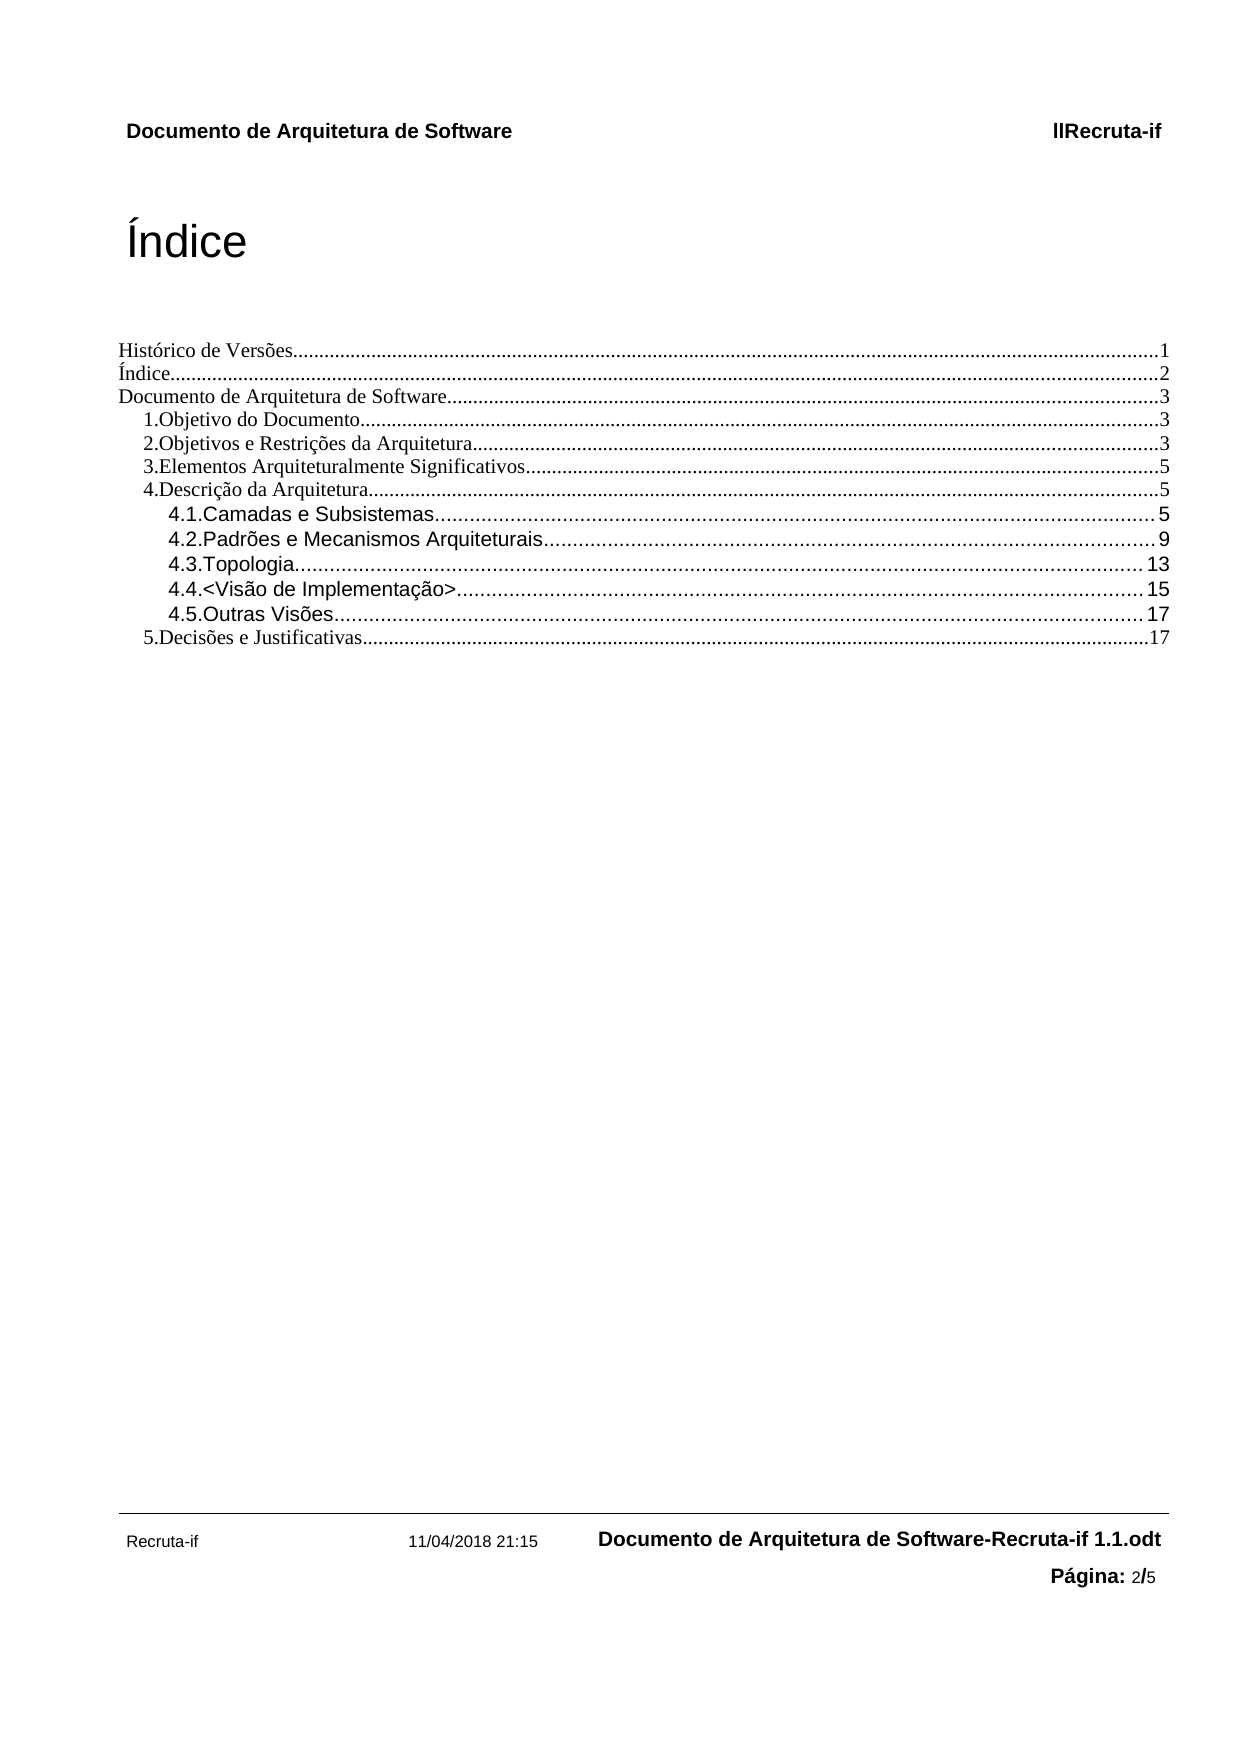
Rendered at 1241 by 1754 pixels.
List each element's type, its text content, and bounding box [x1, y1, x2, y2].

text 4.Descrição da Arquitetura 5 [143, 478, 1170, 501]
text 1.Objetivo do Documento 3 [143, 408, 1170, 431]
table_header Índice [119, 191, 1169, 293]
text 3.Elementos Arquiteturalmente Significativos 5 [143, 454, 1170, 478]
text Documento de Arquitetura de Software 3 [118, 385, 1170, 408]
text 4.5.Outras Visões 17 [168, 601, 1170, 626]
text 2.Objetivos e Restrições da Arquitetura 3 [143, 431, 1170, 454]
text 4.4.<Visão de Implementação> 15 [168, 576, 1170, 601]
text 4.1.Camadas e Subsistemas 5 [168, 501, 1170, 526]
text Histórico de Versões 1 [118, 339, 1170, 362]
text Índice 2 [118, 362, 1170, 385]
text 4.2.Padrões e Mecanismos Arquiteturais 9 [168, 526, 1170, 551]
text 4.3.Topologia 13 [168, 551, 1170, 576]
text 5.Decisões e Justificativas 17 [143, 626, 1170, 649]
